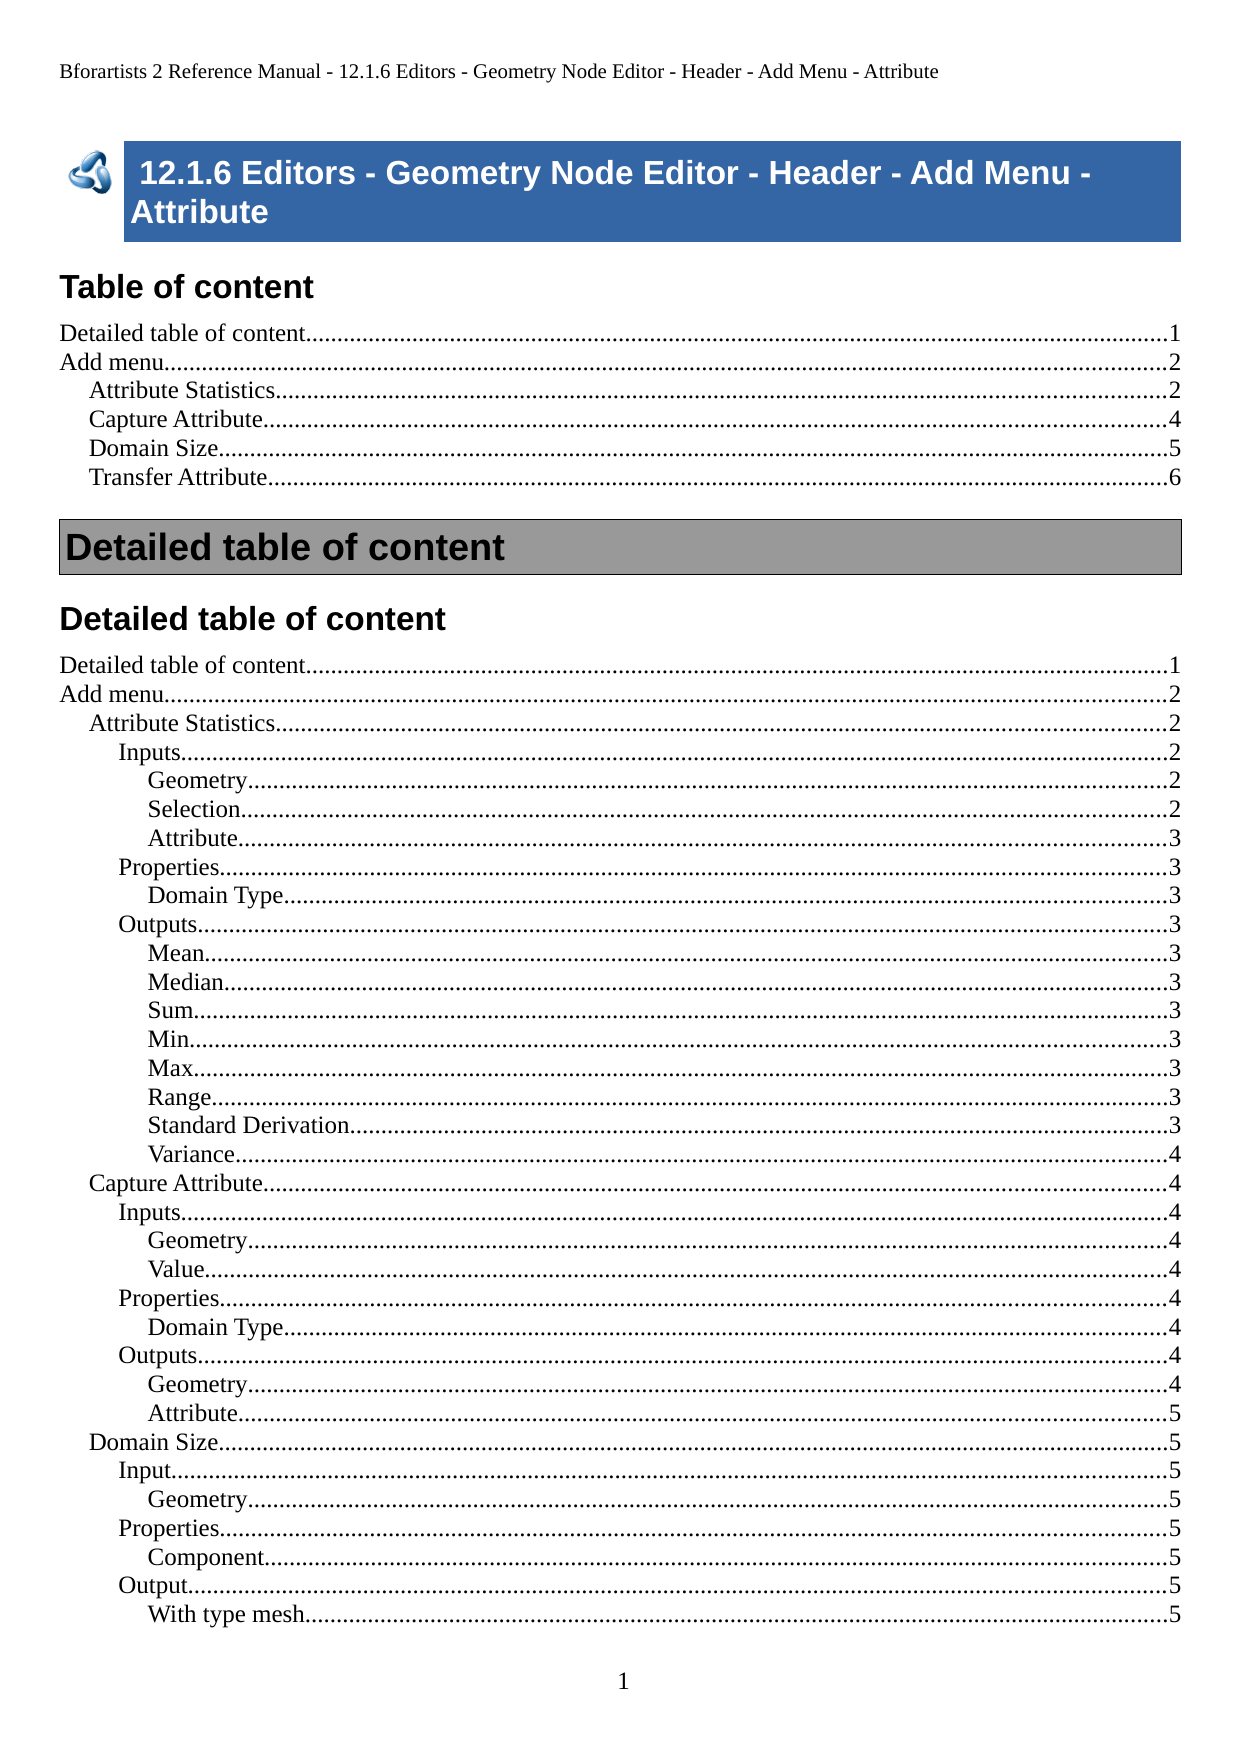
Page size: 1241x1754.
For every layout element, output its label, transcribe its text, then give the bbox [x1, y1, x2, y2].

text Attribute Statistics 2 [88, 708, 1181, 737]
text Inputs 2 [118, 737, 1181, 765]
text Standard Derivation 3 [147, 1110, 1181, 1139]
text Mean 3 [147, 938, 1181, 967]
text Properties 4 [118, 1283, 1181, 1312]
text Value 4 [147, 1254, 1181, 1283]
text Selection 2 [147, 794, 1181, 823]
text Max 3 [147, 1053, 1181, 1082]
text Add menu 2 [59, 679, 1181, 708]
text Domain Type 4 [147, 1312, 1181, 1340]
text Detailed table of content 1 [59, 650, 1181, 679]
text Range 3 [147, 1082, 1181, 1110]
picture [65, 147, 114, 197]
text Add menu 2 [59, 347, 1181, 375]
text Sum 3 [147, 995, 1181, 1024]
table_header [59, 141, 124, 242]
text Domain Size 5 [88, 1427, 1181, 1455]
text Capture Attribute 4 [88, 404, 1181, 433]
text With type mesh 5 [147, 1599, 1181, 1628]
text Output 5 [118, 1570, 1181, 1599]
text Geometry 4 [147, 1369, 1181, 1398]
text Domain Type 3 [147, 880, 1181, 909]
text Detailed table of content 1 [59, 318, 1181, 347]
table_header Detailed table of content [60, 520, 1181, 574]
text Min 3 [147, 1024, 1181, 1053]
text Outputs 3 [118, 909, 1181, 938]
text Properties 5 [118, 1513, 1181, 1542]
text Transfer Attribute 6 [88, 462, 1181, 490]
text Geometry 5 [147, 1484, 1181, 1513]
text Variance 4 [147, 1139, 1181, 1168]
text Median 3 [147, 967, 1181, 995]
text Properties 3 [118, 852, 1181, 880]
text Component 5 [147, 1542, 1181, 1570]
table_header 12.1.6 Editors - Geometry Node Editor - Header - Add Menu - Attribute [124, 141, 1181, 242]
subtitle Table of content [59, 267, 1181, 305]
text Outputs 4 [118, 1340, 1181, 1369]
text Capture Attribute 4 [88, 1168, 1181, 1197]
text Attribute 5 [147, 1398, 1181, 1427]
text Input 5 [118, 1455, 1181, 1484]
text Geometry 4 [147, 1225, 1181, 1254]
text Attribute 3 [147, 823, 1181, 852]
text Geometry 2 [147, 765, 1181, 794]
text Inputs 4 [118, 1197, 1181, 1225]
text Attribute Statistics 2 [88, 375, 1181, 404]
text Domain Size 5 [88, 433, 1181, 462]
subtitle Detailed table of content [59, 599, 1181, 638]
